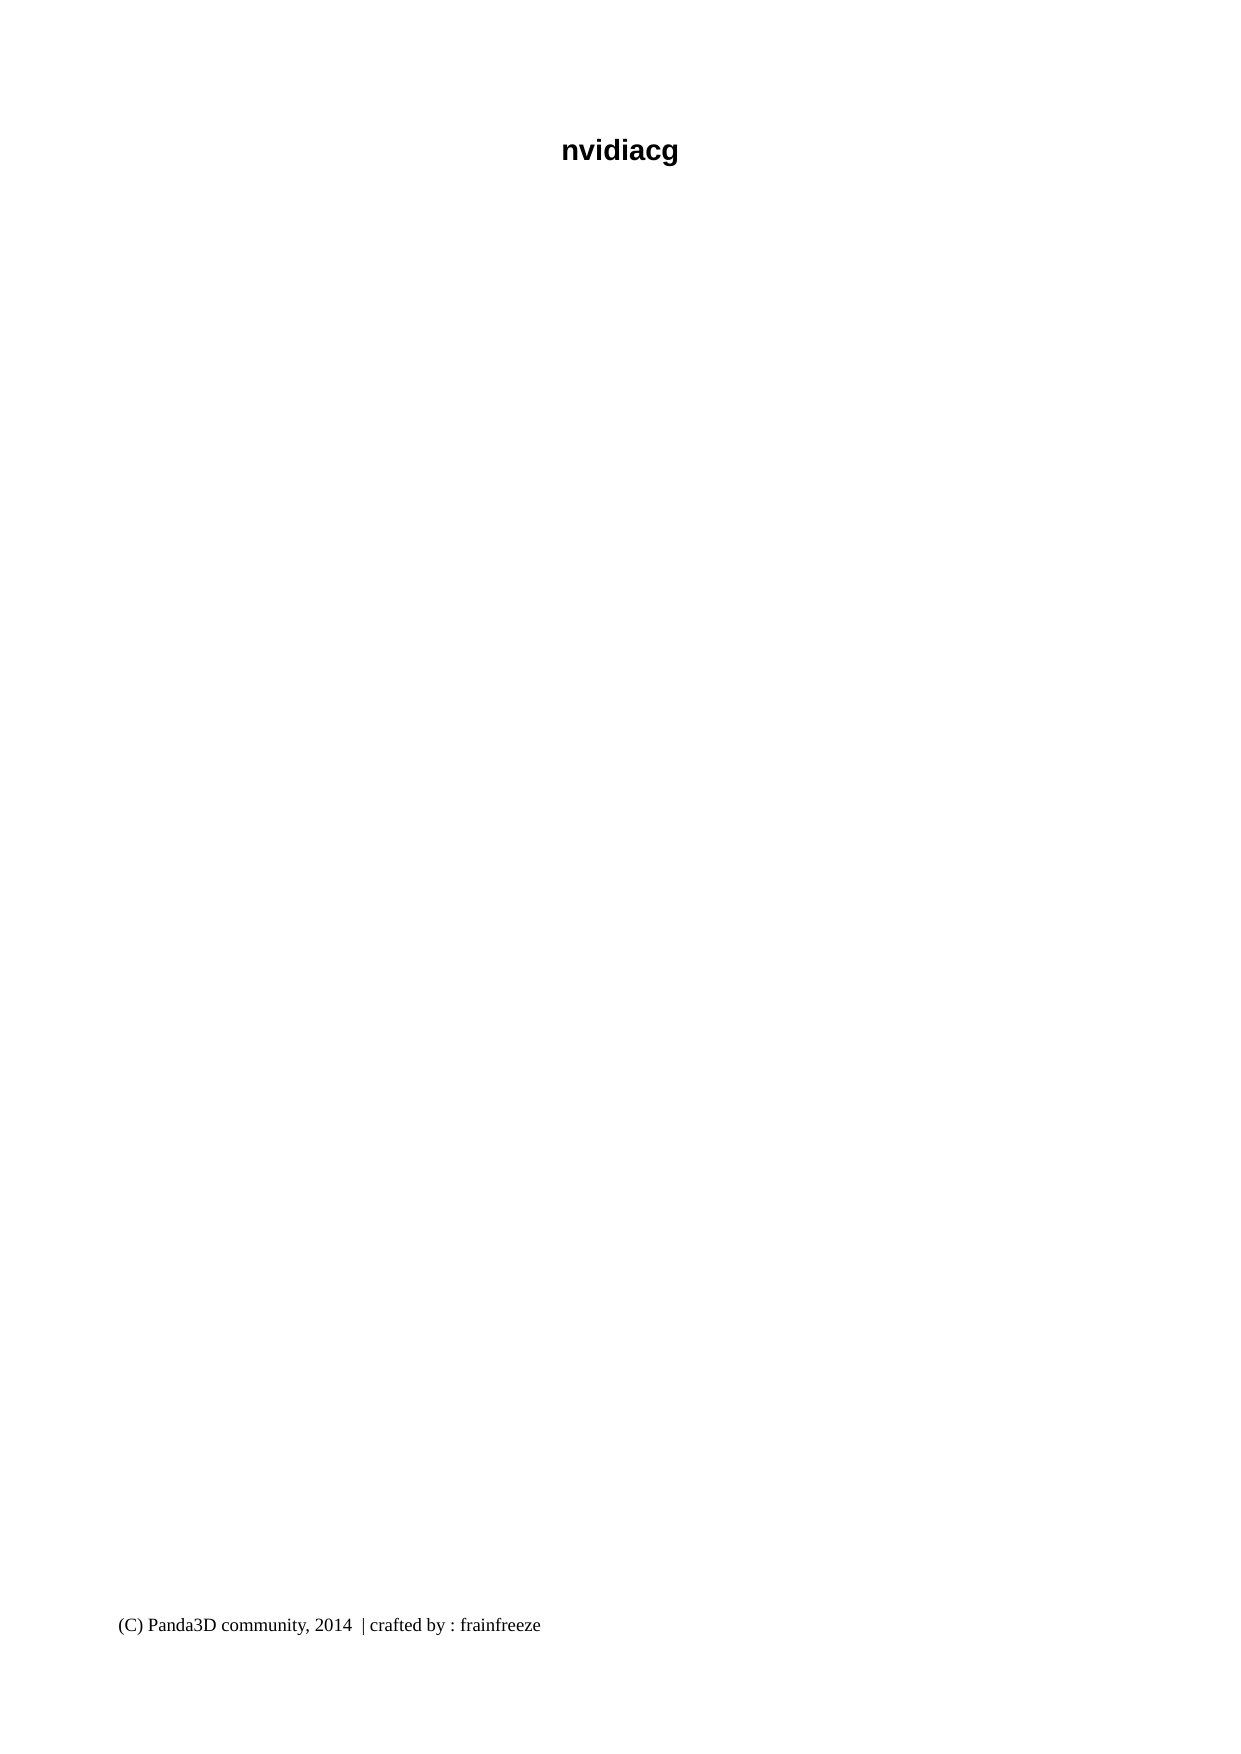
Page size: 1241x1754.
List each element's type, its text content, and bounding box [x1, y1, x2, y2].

subtitle nvidiacg [118, 133, 1122, 166]
